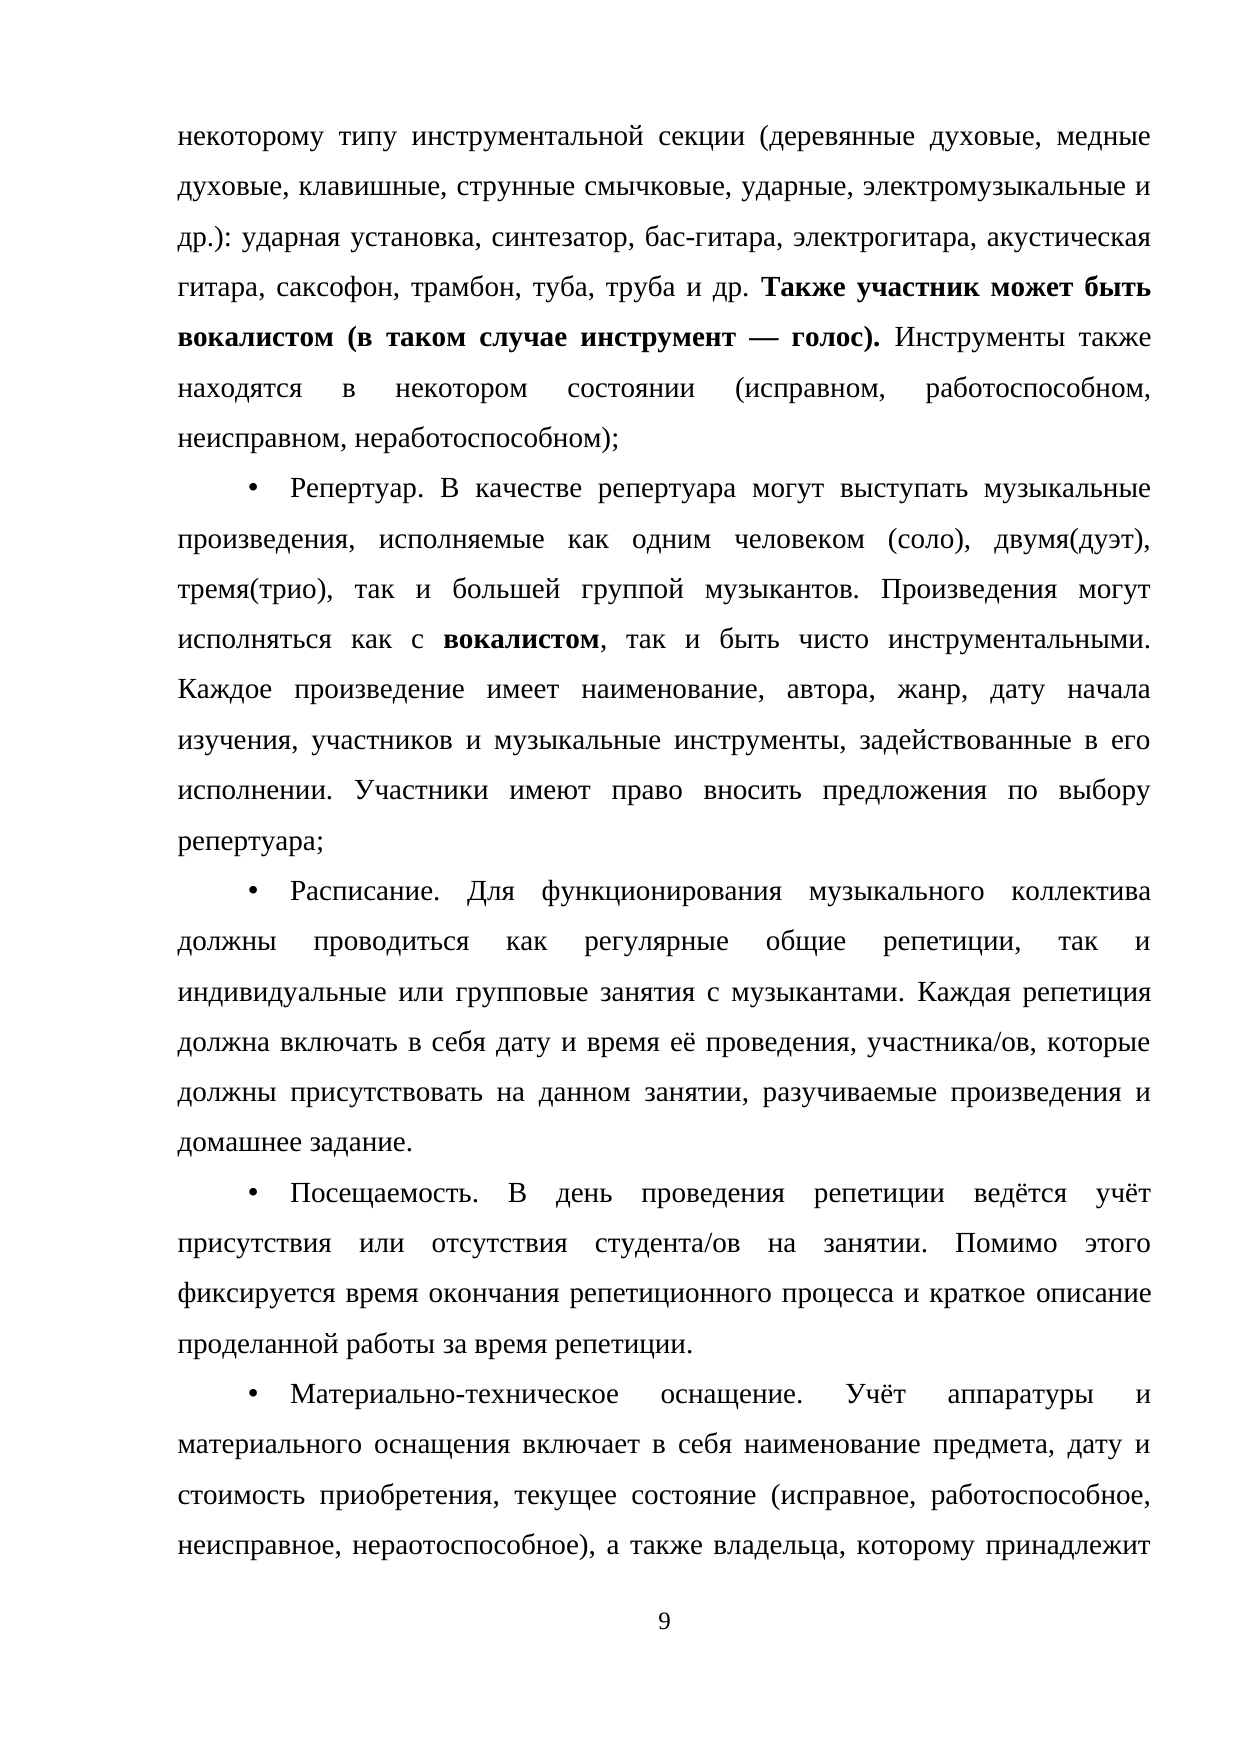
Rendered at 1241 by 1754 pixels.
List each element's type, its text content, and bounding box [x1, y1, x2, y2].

list Расписание. Для функционирования музыкального коллектива должны проводиться как регулярные общие репетиции, так и индивидуальные или групповые занятия с музыкантами. Каждая репетиция должна включать в себя дату и время её проведения, участника/ов, которые должны присутствовать на данном занятии, разучиваемые произведения и домашнее задание. [177, 873, 1152, 1158]
list некоторому типу инструментальной секции (деревянные духовые, медные духовые, клавишные, струнные смычковые, ударные, электромузыкальные и др.): ударная установка, синтезатор, баc-гитара, электрогитара, акустическая гитара, саксофон, трамбон, туба, труба и др. Также участник может быть вокалистом (в таком случае инструмент — голос). Инструменты также находятся в некотором состоянии (исправном, работоспособном, неисправном, неработоспособном); [177, 118, 1152, 453]
list Посещаемость. В день проведения репетиции ведётся учёт присутствия или отсутствия студента/ов на занятии. Помимо этого фиксируется время окончания репетиционного процесса и краткое описание проделанной работы за время репетиции. [177, 1175, 1152, 1359]
list Репертуар. В качестве репертуара могут выступать музыкальные произведения, исполняемые как одним человеком (соло), двумя(дуэт), тремя(трио), так и большей группой музыкантов. Произведения могут исполняться как с вокалистом, так и быть чисто инструментальными. Каждое произведение имеет наименование, автора, жанр, дату начала изучения, участников и музыкальные инструменты, задействованные в его исполнении. Участники имеют право вносить предложения по выбору репертуара; [177, 470, 1152, 856]
list Материально-техническое оснащение. Учёт аппаратуры и материального оснащения включает в себя наименование предмета, дату и стоимость приобретения, текущее состояние (исправное, работоспособное, неисправное, нераотоспособное), а также владельца, которому принадлежит [177, 1376, 1152, 1561]
